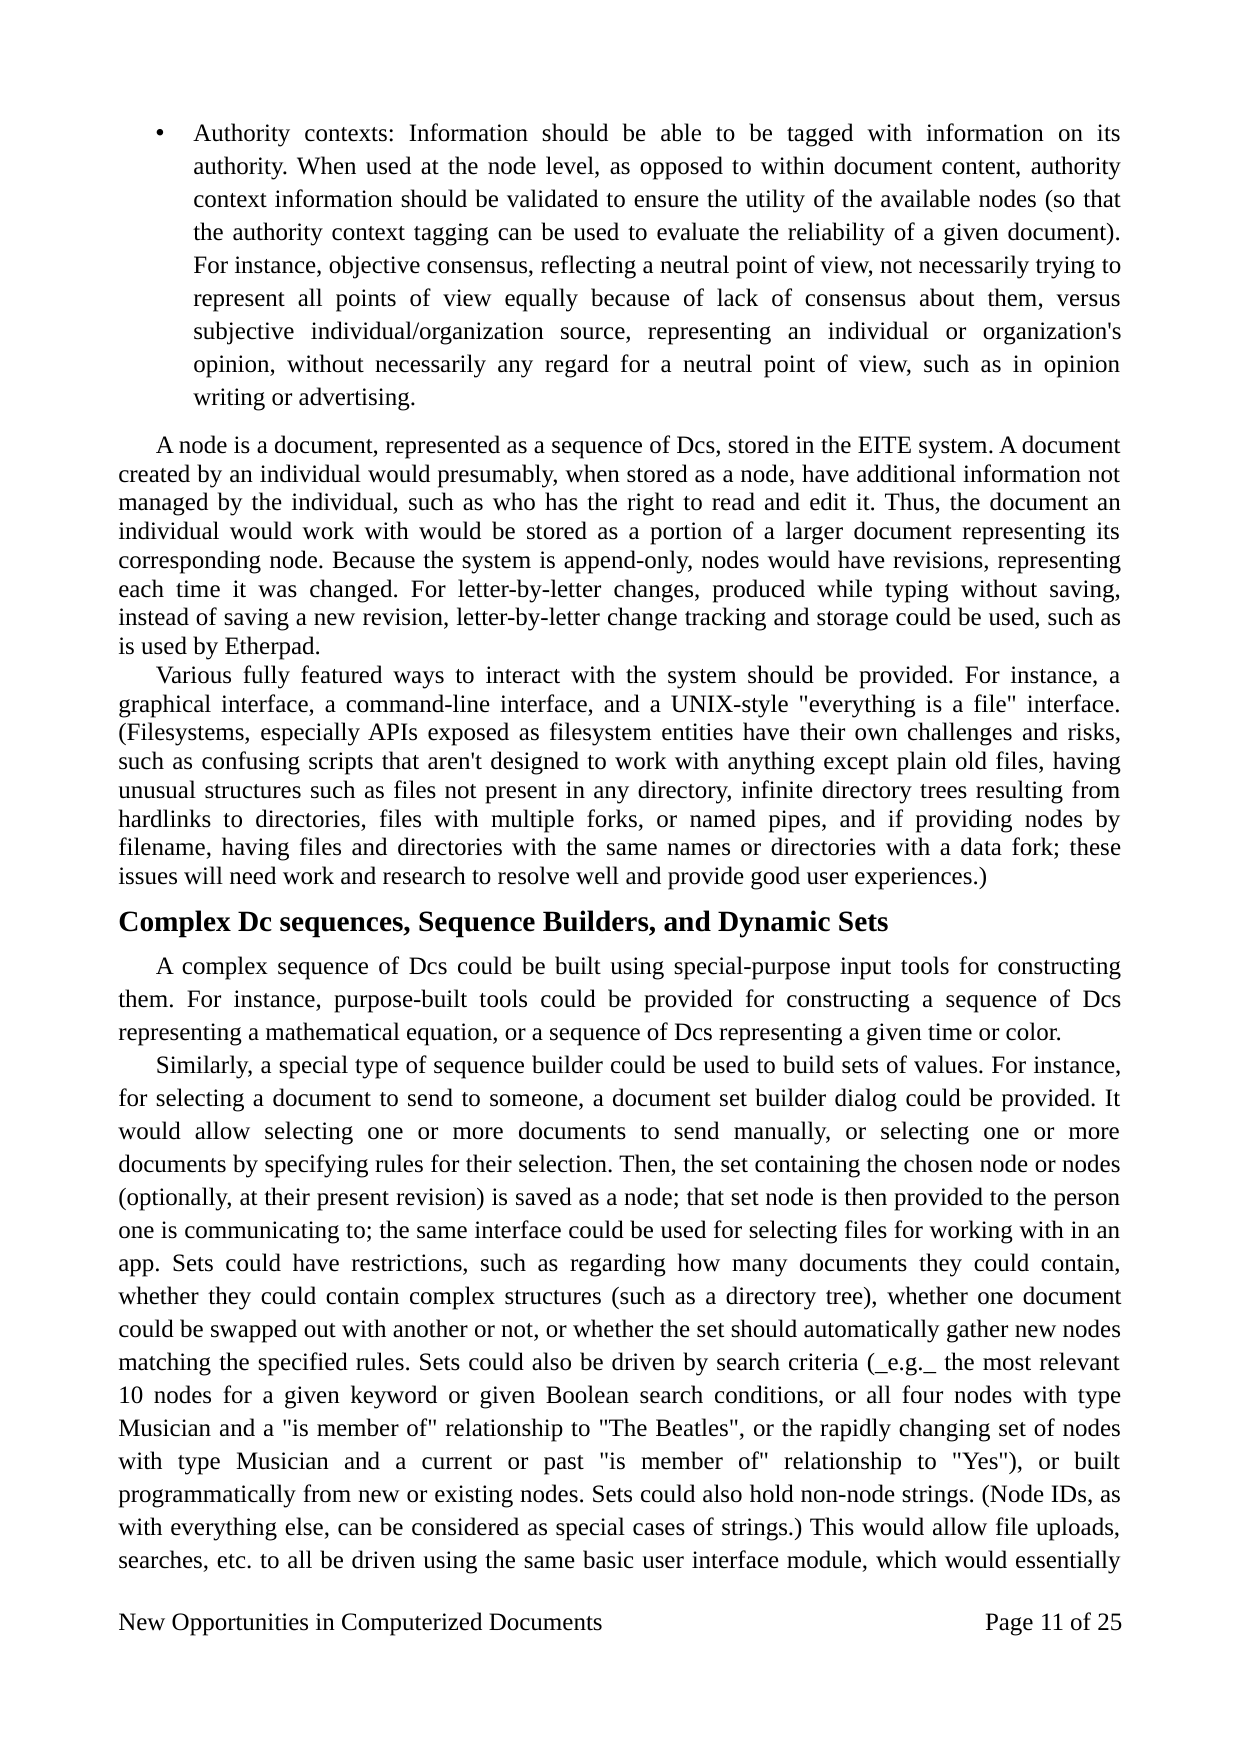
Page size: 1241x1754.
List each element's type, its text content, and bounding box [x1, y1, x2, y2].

text A node is a document, represented as a sequence of Dcs, stored in the EITE system. A document created by an individual would presumably, when stored as a node, have additional information not managed by the individual, such as who has the right to read and edit it. Thus, the document an individual would work with would be stored as a portion of a larger document representing its corresponding node. Because the system is append-only, nodes would have revisions, representing each time it was changed. For letter-by-letter changes, produced while typing without saving, instead of saving a new revision, letter-by-letter change tracking and storage could be used, such as is used by Etherpad. [118, 430, 1122, 660]
list Authority contexts: Information should be able to be tagged with information on its authority. When used at the node level, as opposed to within document content, authority context information should be validated to ensure the utility of the available nodes (so that the authority context tagging can be used to evaluate the reliability of a given document). For instance, objective consensus, reflecting a neutral point of view, not necessarily trying to represent all points of view equally because of lack of consensus about them, versus subjective individual/organization source, representing an individual or organization's opinion, without necessarily any regard for a neutral point of view, such as in opinion writing or advertising. [156, 118, 1122, 411]
text A complex sequence of Dcs could be built using special-purpose input tools for constructing them. For instance, purpose-built tools could be provided for constructing a sequence of Dcs representing a mathematical equation, or a sequence of Dcs representing a given time or color. [118, 951, 1122, 1046]
subtitle Complex Dc sequences, Sequence Builders, and Dynamic Sets [118, 904, 1122, 938]
text Similarly, a special type of sequence builder could be used to build sets of values. For instance, for selecting a document to send to someone, a document set builder dialog could be provided. It would allow selecting one or more documents to send manually, or selecting one or more documents by specifying rules for their selection. Then, the set containing the chosen node or nodes (optionally, at their present revision) is saved as a node; that set node is then provided to the person one is communicating to; the same interface could be used for selecting files for working with in an app. Sets could have restrictions, such as regarding how many documents they could contain, whether they could contain complex structures (such as a directory tree), whether one document could be swapped out with another or not, or whether the set should automatically gather new nodes matching the specified rules. Sets could also be driven by search criteria (_e.g._ the most relevant 10 nodes for a given keyword or given Boolean search conditions, or all four nodes with type Musician and a "is member of" relationship to "The Beatles", or the rapidly changing set of nodes with type Musician and a current or past "is member of" relationship to "Yes"), or built programmatically from new or existing nodes. Sets could also hold non-node strings. (Node IDs, as with everything else, can be considered as special cases of strings.) This would allow file uploads, searches, etc. to all be driven using the same basic user interface module, which would essentially [118, 1050, 1122, 1574]
text Various fully featured ways to interact with the system should be provided. For instance, a graphical interface, a command-line interface, and a UNIX-style "everything is a file" interface. (Filesystems, especially APIs exposed as filesystem entities have their own challenges and risks, such as confusing scripts that aren't designed to work with anything except plain old files, having unusual structures such as files not present in any directory, infinite directory trees resulting from hardlinks to directories, files with multiple forks, or named pipes, and if providing nodes by filename, having files and directories with the same names or directories with a data fork; these issues will need work and research to resolve well and provide good user experiences.) [118, 660, 1122, 890]
